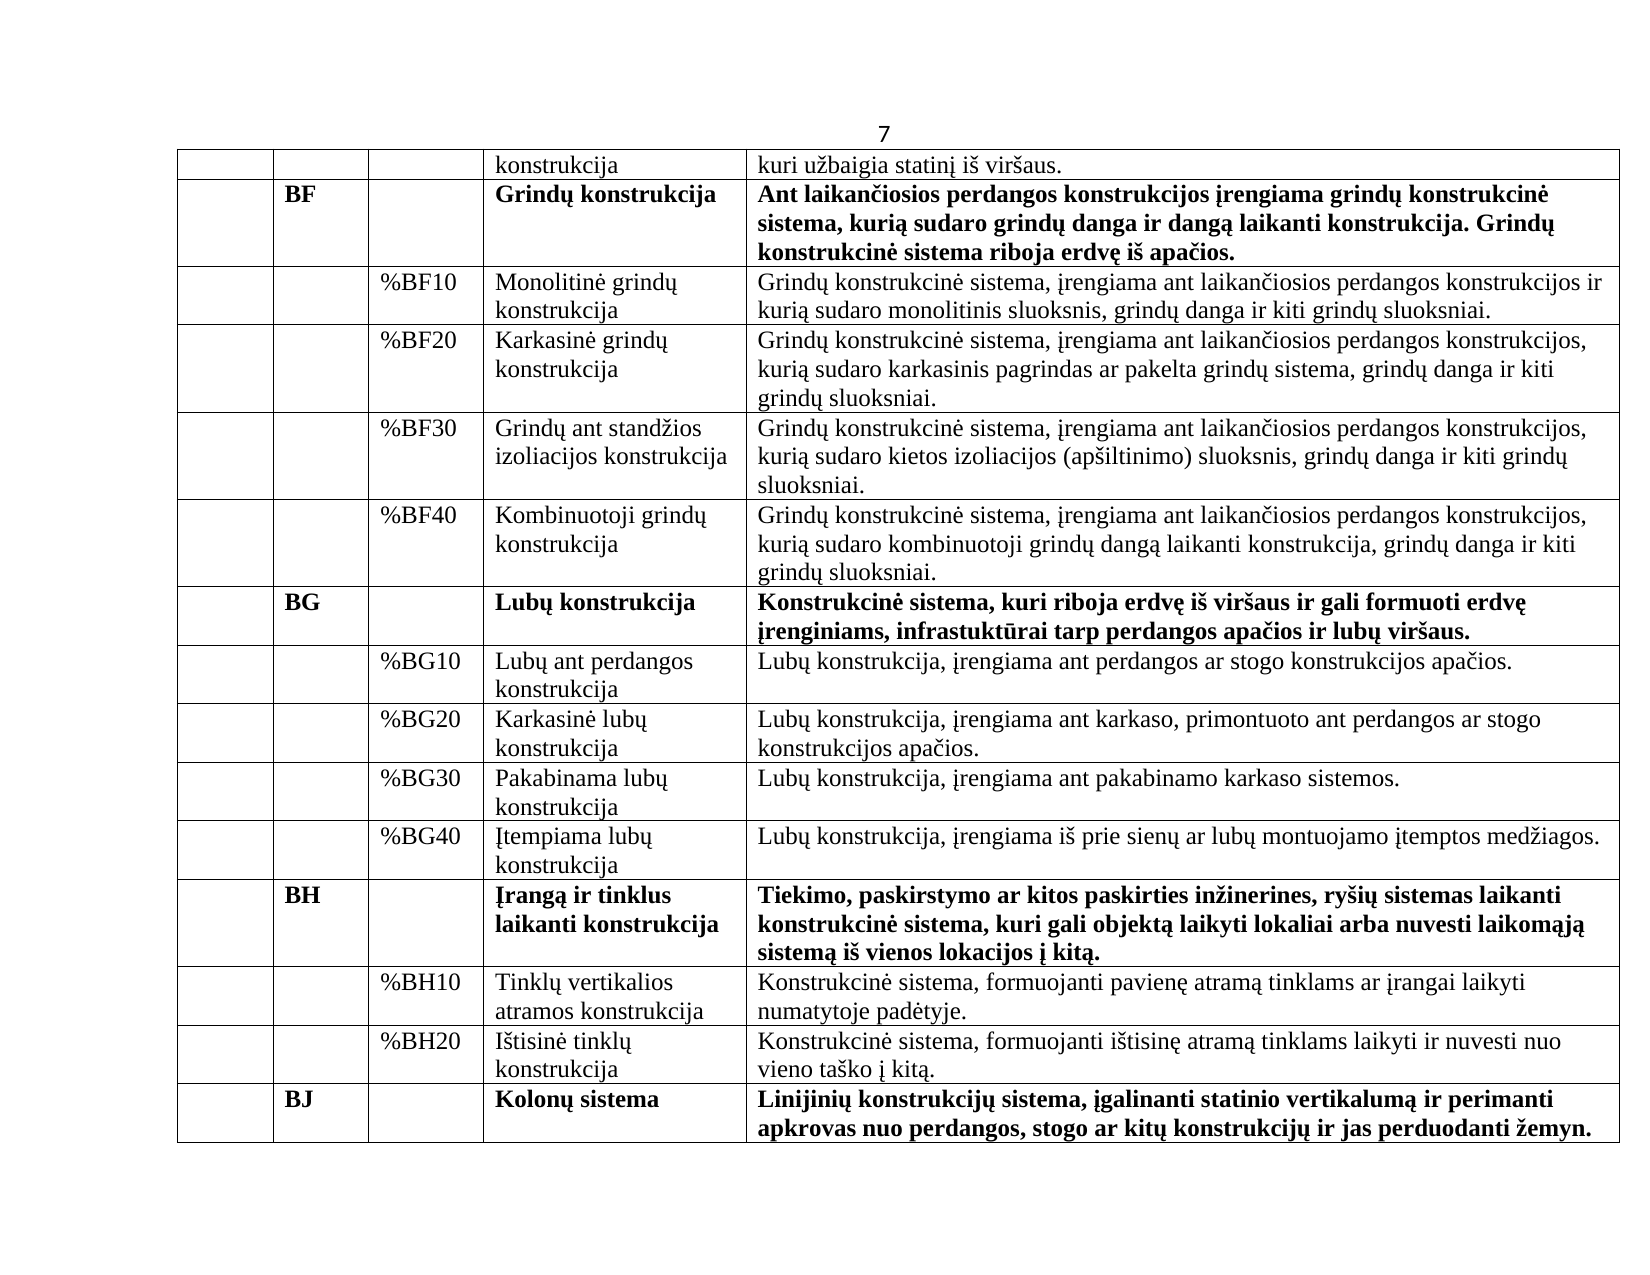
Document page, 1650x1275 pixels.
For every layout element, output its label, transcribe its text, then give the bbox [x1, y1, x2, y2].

table_cell [178, 267, 273, 324]
table_cell %BF40 [369, 500, 483, 586]
table_cell [178, 587, 273, 645]
table_cell Kombinuotoji grindų konstrukcija [484, 500, 746, 586]
table_cell Lubų konstrukcija, įrengiama ant pakabinamo karkaso sistemos. [747, 763, 1619, 820]
table_cell Grindų ant standžios izoliacijos konstrukcija [484, 413, 746, 499]
table_cell [274, 267, 368, 324]
table_cell [178, 500, 273, 586]
table_cell [178, 704, 273, 762]
table_cell [369, 880, 483, 966]
table_cell [178, 180, 273, 266]
table_cell Tiekimo, paskirstymo ar kitos paskirties inžinerines, ryšių sistemas laikanti konstrukcinė sistema, kuri gali objektą laikyti lokaliai arba nuvesti laikomąją sistemą iš vienos lokacijos į kitą. [747, 880, 1619, 966]
table_cell Konstrukcinė sistema, formuojanti pavienę atramą tinklams ar įrangai laikyti numatytoje padėtyje. [747, 967, 1619, 1025]
table_cell Lubų konstrukcija [484, 587, 746, 645]
table_cell [274, 1026, 368, 1083]
table_cell [178, 763, 273, 820]
table_cell %BH20 [369, 1026, 483, 1083]
table_cell [274, 704, 368, 762]
table_cell [178, 325, 273, 412]
table_cell [369, 1084, 483, 1142]
table_cell [274, 413, 368, 499]
table_cell Ant laikančiosios perdangos konstrukcijos įrengiama grindų konstrukcinė sistema, kurią sudaro grindų danga ir dangą laikanti konstrukcija. Grindų konstrukcinė sistema riboja erdvę iš apačios. [747, 180, 1619, 266]
table_cell Kolonų sistema [484, 1084, 746, 1142]
table_cell Lubų konstrukcija, įrengiama ant karkaso, primontuoto ant perdangos ar stogo konstrukcijos apačios. [747, 704, 1619, 762]
table_cell [274, 325, 368, 412]
table_cell Įrangą ir tinklus laikanti konstrukcija [484, 880, 746, 966]
table_cell Konstrukcinė sistema, formuojanti ištisinę atramą tinklams laikyti ir nuvesti nuo vieno taško į kitą. [747, 1026, 1619, 1083]
table_cell Konstrukcinė sistema, kuri riboja erdvę iš viršaus ir gali formuoti erdvę įrenginiams, infrastuktūrai tarp perdangos apačios ir lubų viršaus. [747, 587, 1619, 645]
table_cell [369, 587, 483, 645]
table_cell Karkasinė lubų konstrukcija [484, 704, 746, 762]
table_cell [274, 967, 368, 1025]
table_cell Monolitinė grindų konstrukcija [484, 267, 746, 324]
table_cell Grindų konstrukcija [484, 180, 746, 266]
table_cell [274, 500, 368, 586]
table_cell [178, 821, 273, 879]
table_cell Pakabinama lubų konstrukcija [484, 763, 746, 820]
table_cell [178, 150, 273, 178]
table_cell %BF30 [369, 413, 483, 499]
table_cell [274, 646, 368, 703]
table_cell Grindų konstrukcinė sistema, įrengiama ant laikančiosios perdangos konstrukcijos, kurią sudaro kombinuotoji grindų dangą laikanti konstrukcija, grindų danga ir kiti grindų sluoksniai. [747, 500, 1619, 586]
table_cell [178, 413, 273, 499]
table_cell Lubų konstrukcija, įrengiama ant perdangos ar stogo konstrukcijos apačios. [747, 646, 1619, 703]
table_cell Lubų ant perdangos konstrukcija [484, 646, 746, 703]
table_cell [274, 821, 368, 879]
table_cell [369, 180, 483, 266]
table_cell [274, 150, 368, 178]
table_cell [178, 646, 273, 703]
table_cell [178, 880, 273, 966]
table_cell [178, 1026, 273, 1083]
table_cell BG [274, 587, 368, 645]
table_cell %BH10 [369, 967, 483, 1025]
table_cell Grindų konstrukcinė sistema, įrengiama ant laikančiosios perdangos konstrukcijos, kurią sudaro kietos izoliacijos (apšiltinimo) sluoksnis, grindų danga ir kiti grindų sluoksniai. [747, 413, 1619, 499]
table_cell %BF10 [369, 267, 483, 324]
table_cell [369, 150, 483, 178]
table_cell [178, 1084, 273, 1142]
table_cell [178, 967, 273, 1025]
table_cell Linijinių konstrukcijų sistema, įgalinanti statinio vertikalumą ir perimanti apkrovas nuo perdangos, stogo ar kitų konstrukcijų ir jas perduodanti žemyn. [747, 1084, 1619, 1142]
table_cell Tinklų vertikalios atramos konstrukcija [484, 967, 746, 1025]
table_cell Lubų konstrukcija, įrengiama iš prie sienų ar lubų montuojamo įtemptos medžiagos. [747, 821, 1619, 879]
table_cell Karkasinė grindų konstrukcija [484, 325, 746, 412]
table_cell kuri užbaigia statinį iš viršaus. [747, 150, 1619, 178]
table_cell %BG40 [369, 821, 483, 879]
table_cell BJ [274, 1084, 368, 1142]
table_cell %BG20 [369, 704, 483, 762]
table_cell %BG30 [369, 763, 483, 820]
table_cell konstrukcija [484, 150, 746, 178]
table_cell BH [274, 880, 368, 966]
table_cell [274, 763, 368, 820]
table_cell Grindų konstrukcinė sistema, įrengiama ant laikančiosios perdangos konstrukcijos, kurią sudaro karkasinis pagrindas ar pakelta grindų sistema, grindų danga ir kiti grindų sluoksniai. [747, 325, 1619, 412]
table_cell Grindų konstrukcinė sistema, įrengiama ant laikančiosios perdangos konstrukcijos ir kurią sudaro monolitinis sluoksnis, grindų danga ir kiti grindų sluoksniai. [747, 267, 1619, 324]
table_cell Ištisinė tinklų konstrukcija [484, 1026, 746, 1083]
table_cell BF [274, 180, 368, 266]
table_cell %BG10 [369, 646, 483, 703]
table_cell %BF20 [369, 325, 483, 412]
table_cell Įtempiama lubų konstrukcija [484, 821, 746, 879]
